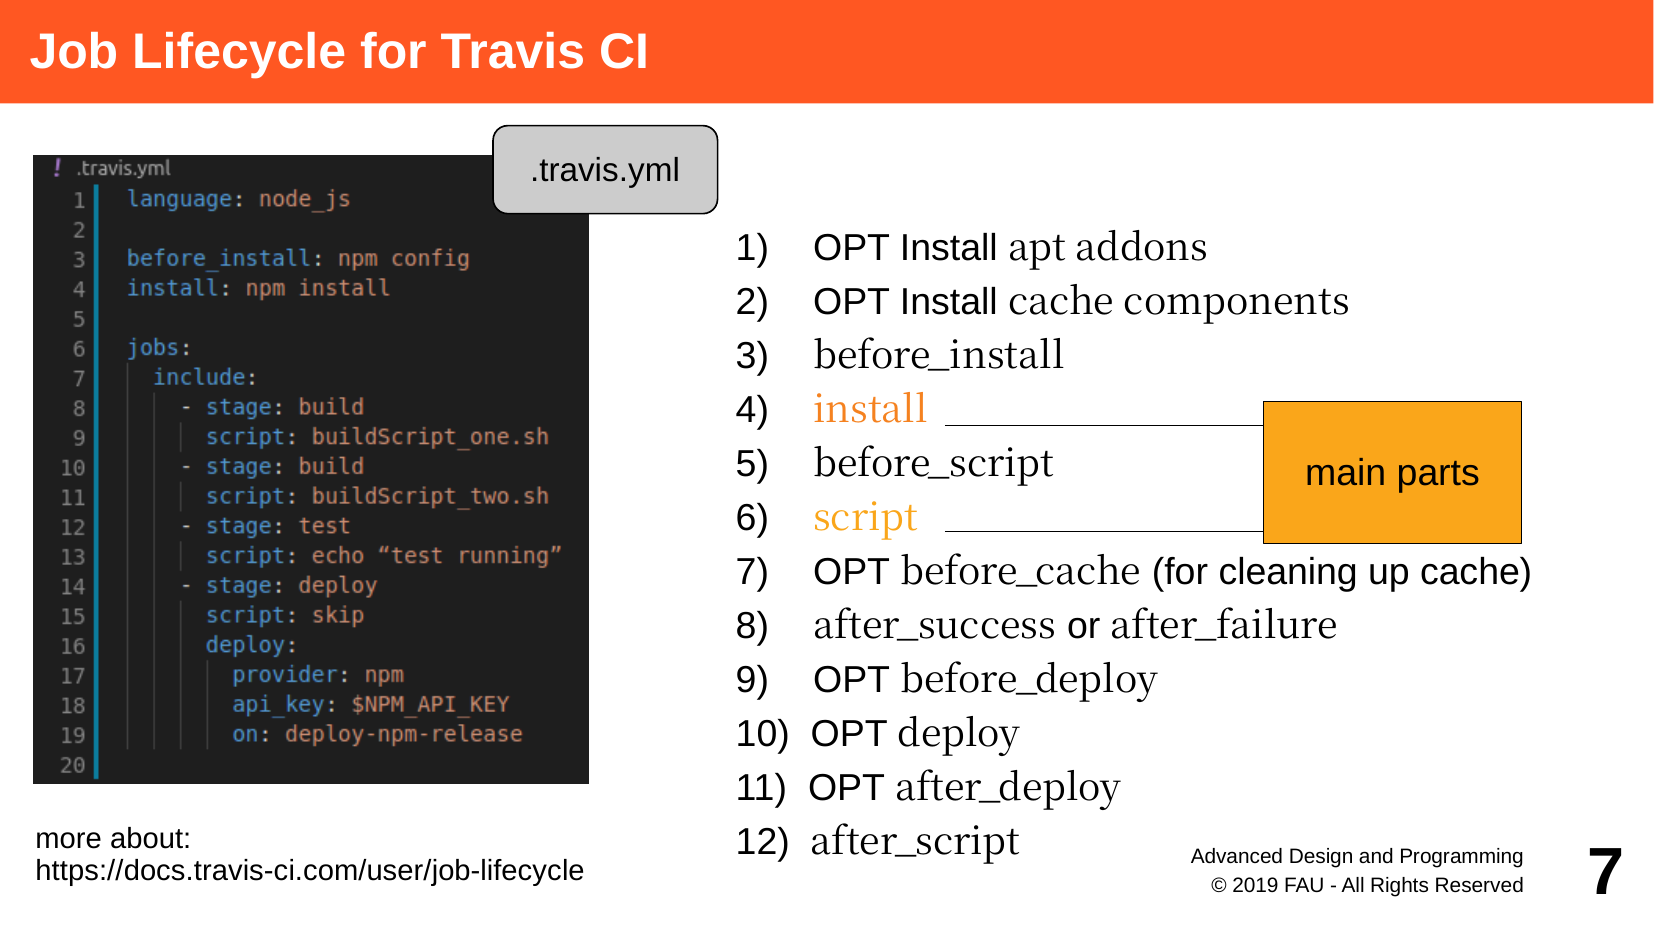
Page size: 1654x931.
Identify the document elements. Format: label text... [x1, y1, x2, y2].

text_box .travis.yml [493, 125, 718, 214]
text_box main parts [1263, 401, 1522, 544]
picture [33, 155, 589, 784]
text_box more about: https://docs.travis-ci.com/user/job-lifecycle [23, 790, 620, 919]
text_box OPT Install apt addons OPT Install cache components before_install install before_script script OPT before_cache (for cleaning up cache) after_success or after_failure OPT before_deploy OPT deploy OPT after_deploy after_script [723, 205, 1560, 878]
title Job Lifecycle for Travis CI [0, 0, 1654, 104]
